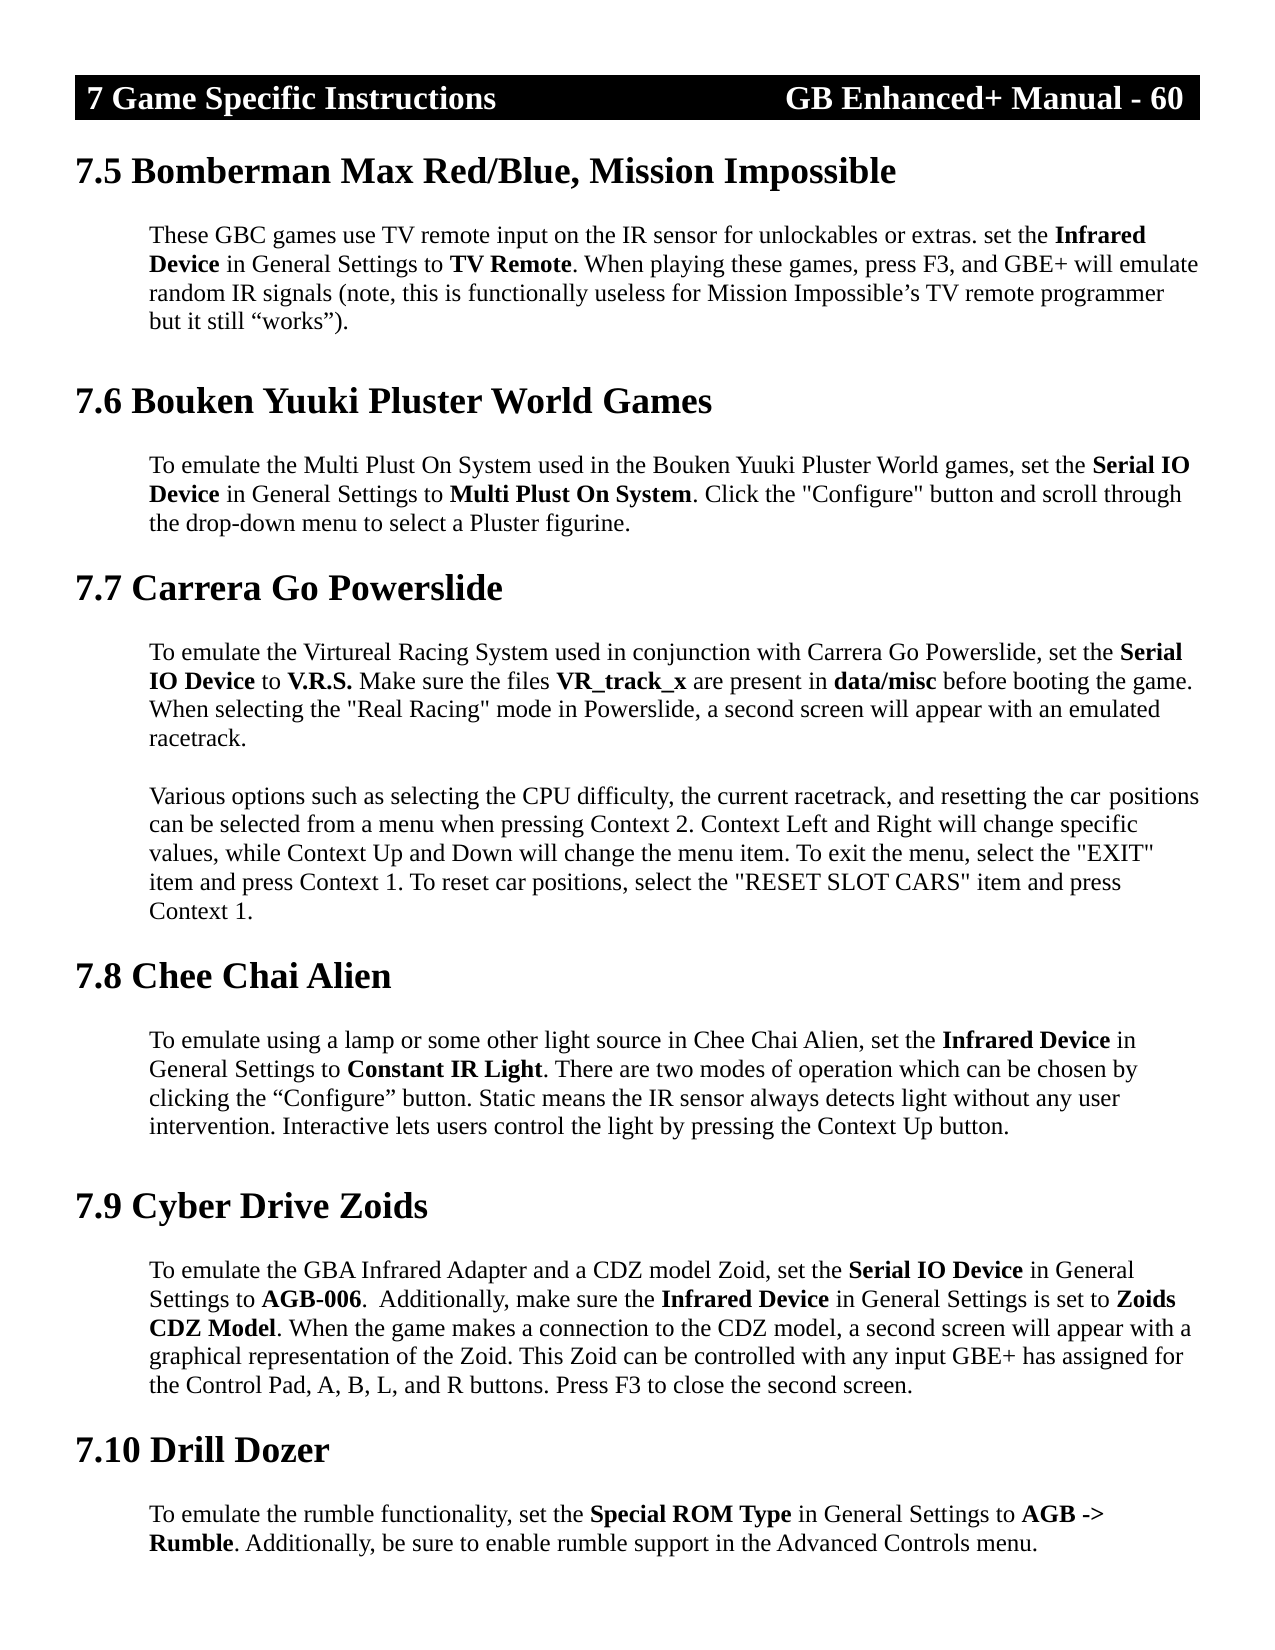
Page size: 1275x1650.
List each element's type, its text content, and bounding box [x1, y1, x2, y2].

text 7.9 Cyber Drive Zoids [75, 1183, 1200, 1226]
text 7.7 Carrera Go Powerslide [75, 565, 1200, 608]
text To emulate the Virtureal Racing System used in conjunction with Carrera Go Powerslide, set the Serial IO Device to V.R.S. Make sure the files VR_track_x are present in data/misc before booting the game. When selecting the "Real Racing" mode in Powerslide, a second screen will appear with an emulated racetrack. [75, 637, 1200, 752]
text 7 Game Specific Instructions GB Enhanced+ Manual - 60 [75, 75, 1200, 119]
text Various options such as selecting the CPU difficulty, the current racetrack, and resetting the car positions can be selected from a menu when pressing Context 2. Context Left and Right will change specific values, while Context Up and Down will change the menu item. To exit the menu, select the "EXIT" item and press Context 1. To reset car positions, select the "RESET SLOT CARS" item and press Context 1. [75, 781, 1200, 924]
text These GBC games use TV remote input on the IR sensor for unlockables or extras. set the Infrared Device in General Settings to TV Remote. When playing these games, press F3, and GBE+ will emulate random IR signals (note, this is functionally useless for Mission Impossible’s TV remote programmer but it still “works”). [75, 220, 1200, 335]
text To emulate the rumble functionality, set the Special ROM Type in General Settings to AGB -> Rumble. Additionally, be sure to enable rumble support in the Advanced Controls menu. [75, 1499, 1200, 1557]
text To emulate using a lamp or some other light source in Chee Chai Alien, set the Infrared Device in General Settings to Constant IR Light. There are two modes of operation which can be chosen by clicking the “Configure” button. Static means the IR sensor always detects light without any user intervention. Interactive lets users control the light by pressing the Context Up button. [75, 1025, 1200, 1140]
text 7.6 Bouken Yuuki Pluster World Games [75, 378, 1200, 421]
text To emulate the GBA Infrared Adapter and a CDZ model Zoid, set the Serial IO Device in General Settings to AGB-006. Additionally, make sure the Infrared Device in General Settings is set to Zoids CDZ Model. When the game makes a connection to the CDZ model, a second screen will appear with a graphical representation of the Zoid. This Zoid can be controlled with any input GBE+ has assigned for the Control Pad, A, B, L, and R buttons. Press F3 to close the second screen. [75, 1255, 1200, 1399]
text 7.5 Bomberman Max Red/Blue, Mission Impossible [75, 148, 1200, 191]
text To emulate the Multi Plust On System used in the Bouken Yuuki Pluster World games, set the Serial IO Device in General Settings to Multi Plust On System. Click the "Configure" button and scroll through the drop-down menu to select a Pluster figurine. [75, 450, 1200, 536]
text 7.10 Drill Dozer [75, 1428, 1200, 1471]
text 7.8 Chee Chai Alien [75, 953, 1200, 996]
